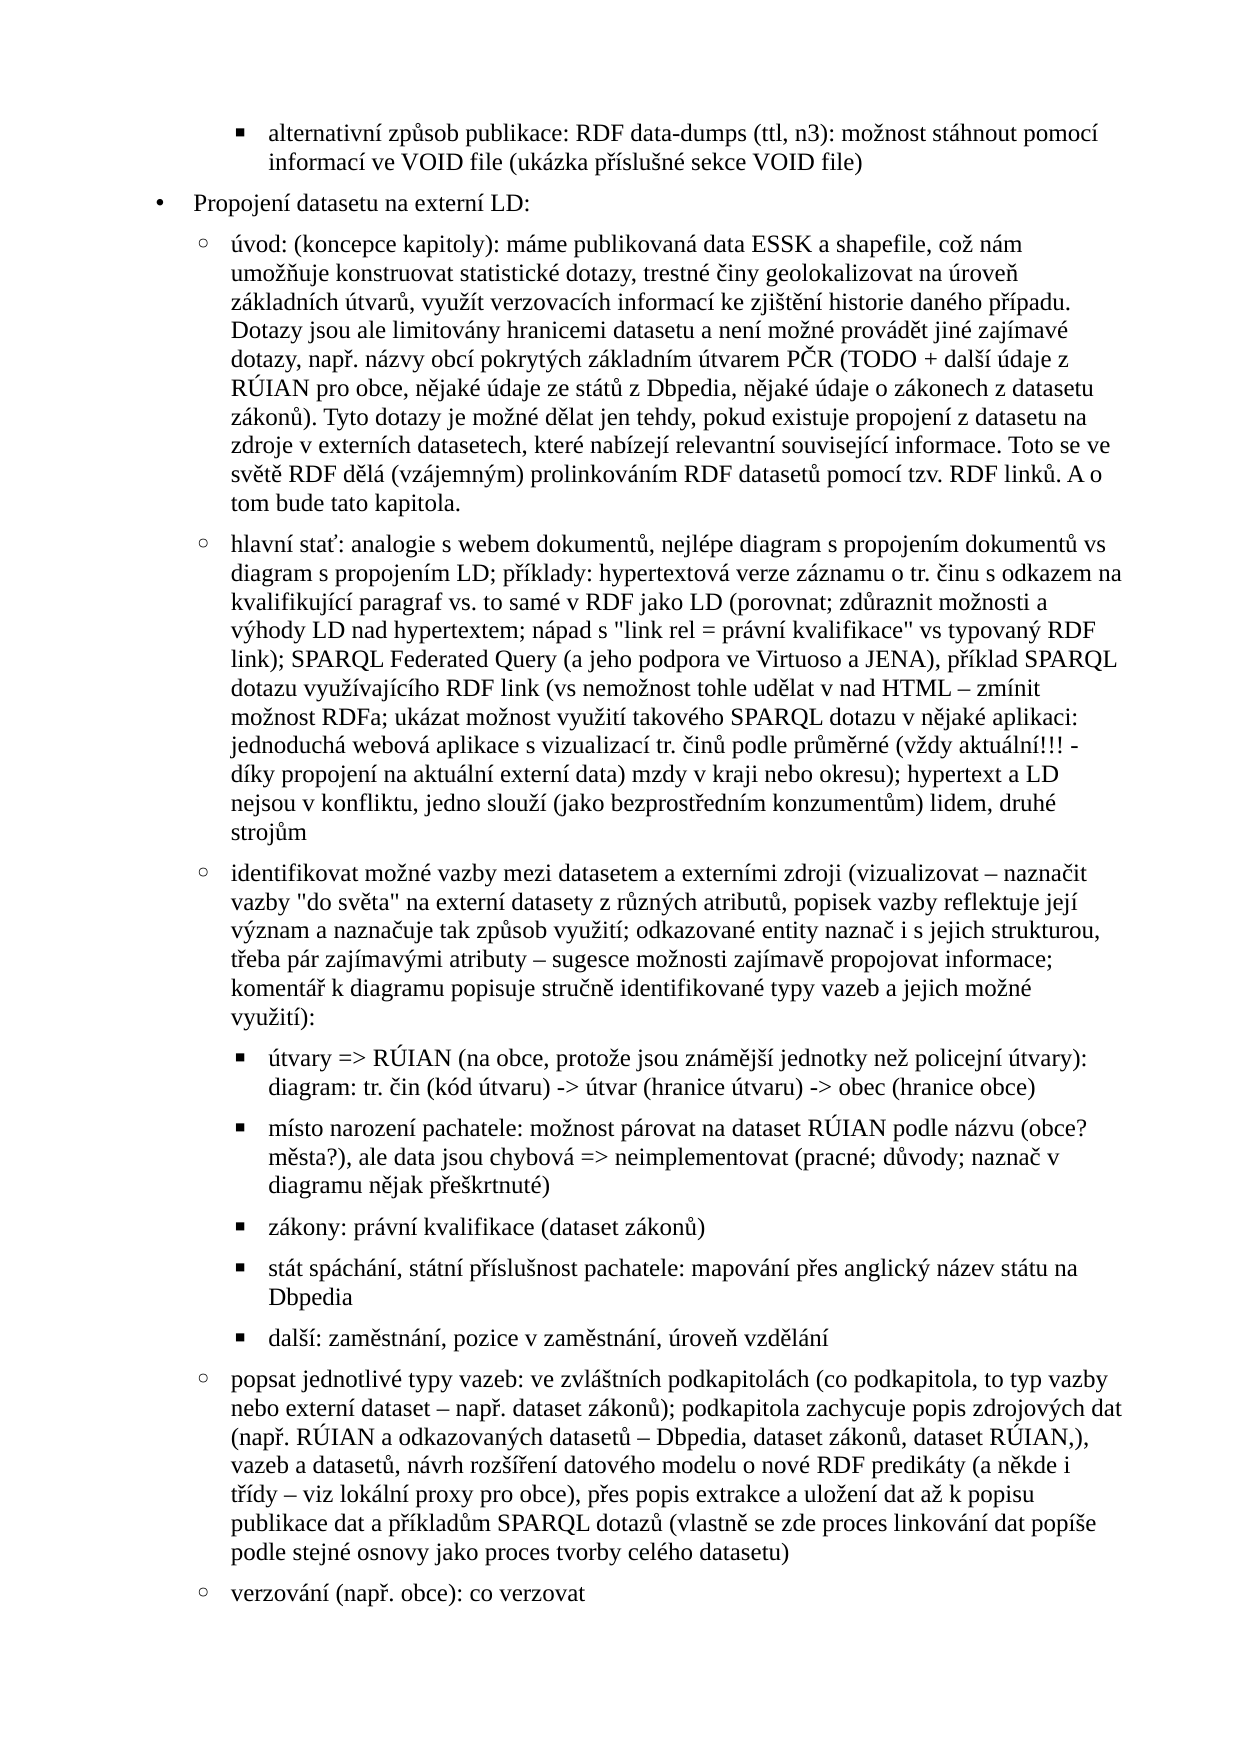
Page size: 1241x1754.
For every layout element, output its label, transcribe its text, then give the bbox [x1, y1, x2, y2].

list stát spáchání, státní příslušnost pachatele: mapování přes anglický název státu na Dbpedia [231, 1253, 1122, 1311]
list Propojení datasetu na externí LD: [156, 188, 1122, 217]
list zákony: právní kvalifikace (dataset zákonů) [231, 1212, 1122, 1241]
list alternativní způsob publikace: RDF data-dumps (ttl, n3): možnost stáhnout pomocí informací ve VOID file (ukázka příslušné sekce VOID file) [231, 118, 1122, 176]
list verzování (např. obce): co verzovat [193, 1578, 1122, 1607]
list další: zaměstnání, pozice v zaměstnání, úroveň vzdělání [231, 1323, 1122, 1352]
list hlavní stať: analogie s webem dokumentů, nejlépe diagram s propojením dokumentů vs diagram s propojením LD; příklady: hypertextová verze záznamu o tr. činu s odkazem na kvalifikující paragraf vs. to samé v RDF jako LD (porovnat; zdůraznit možnosti a výhody LD nad hypertextem; nápad s "link rel = právní kvalifikace" vs typovaný RDF link); SPARQL Federated Query (a jeho podpora ve Virtuoso a JENA), příklad SPARQL dotazu využívajícího RDF link (vs nemožnost tohle udělat v nad HTML – zmínit možnost RDFa; ukázat možnost využití takového SPARQL dotazu v nějaké aplikaci: jednoduchá webová aplikace s vizualizací tr. činů podle průměrné (vždy aktuální!!! - díky propojení na aktuální externí data) mzdy v kraji nebo okresu); hypertext a LD nejsou v konfliktu, jedno slouží (jako bezprostředním konzumentům) lidem, druhé strojům [193, 529, 1122, 846]
list místo narození pachatele: možnost párovat na dataset RÚIAN podle názvu (obce? města?), ale data jsou chybová => neimplementovat (pracné; důvody; naznač v diagramu nějak přeškrtnuté) [231, 1113, 1122, 1199]
list úvod: (koncepce kapitoly): máme publikovaná data ESSK a shapefile, což nám umožňuje konstruovat statistické dotazy, trestné činy geolokalizovat na úroveň základních útvarů, využít verzovacích informací ke zjištění historie daného případu. Dotazy jsou ale limitovány hranicemi datasetu a není možné provádět jiné zajímavé dotazy, např. názvy obcí pokrytých základním útvarem PČR (TODO + další údaje z RÚIAN pro obce, nějaké údaje ze států z Dbpedia, nějaké údaje o zákonech z datasetu zákonů). Tyto dotazy je možné dělat jen tehdy, pokud existuje propojení z datasetu na zdroje v externích datasetech, které nabízejí relevantní související informace. Toto se ve světě RDF dělá (vzájemným) prolinkováním RDF datasetů pomocí tzv. RDF linků. A o tom bude tato kapitola. [193, 229, 1122, 517]
list útvary => RÚIAN (na obce, protože jsou známější jednotky než policejní útvary): diagram: tr. čin (kód útvaru) -> útvar (hranice útvaru) -> obec (hranice obce) [231, 1043, 1122, 1101]
list identifikovat možné vazby mezi datasetem a externími zdroji (vizualizovat – naznačit vazby "do světa" na externí datasety z různých atributů, popisek vazby reflektuje její význam a naznačuje tak způsob využití; odkazované entity naznač i s jejich strukturou, třeba pár zajímavými atributy – sugesce možnosti zajímavě propojovat informace; komentář k diagramu popisuje stručně identifikované typy vazeb a jejich možné využití): [193, 858, 1122, 1031]
list popsat jednotlivé typy vazeb: ve zvláštních podkapitolách (co podkapitola, to typ vazby nebo externí dataset – např. dataset zákonů); podkapitola zachycuje popis zdrojových dat (např. RÚIAN a odkazovaných datasetů – Dbpedia, dataset zákonů, dataset RÚIAN,), vazeb a datasetů, návrh rozšíření datového modelu o nové RDF predikáty (a někde i třídy – viz lokální proxy pro obce), přes popis extrakce a uložení dat až k popisu publikace dat a příkladům SPARQL dotazů (vlastně se zde proces linkování dat popíše podle stejné osnovy jako proces tvorby celého datasetu) [193, 1364, 1122, 1566]
